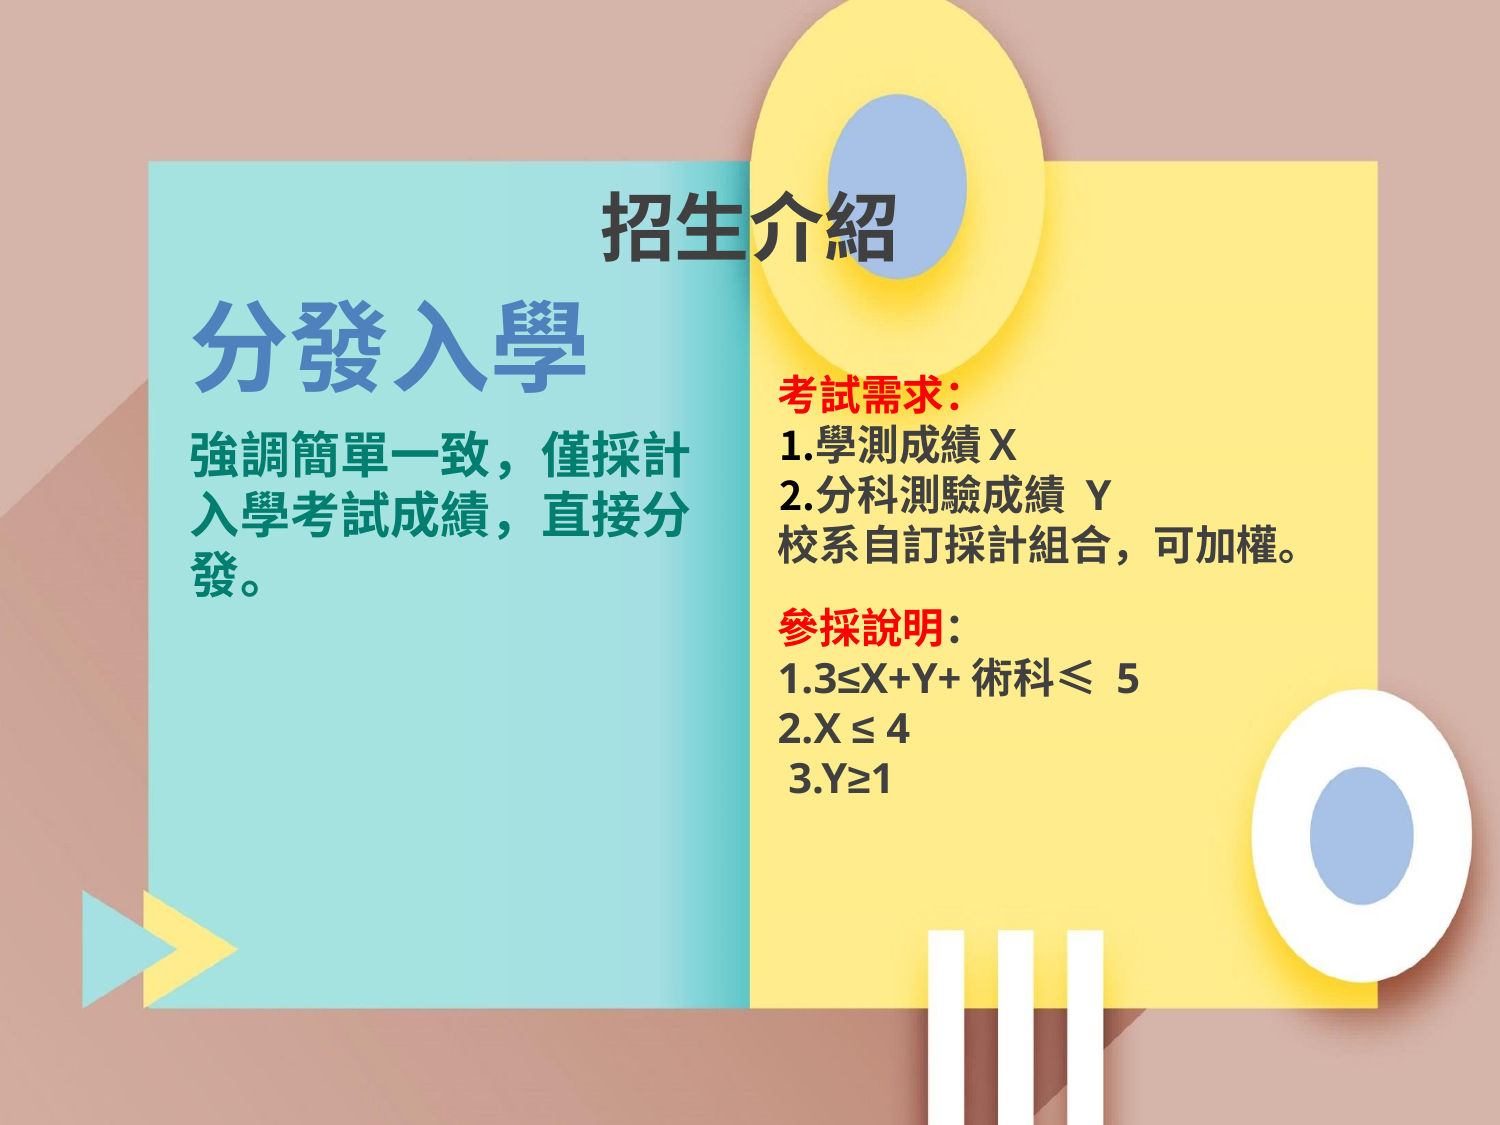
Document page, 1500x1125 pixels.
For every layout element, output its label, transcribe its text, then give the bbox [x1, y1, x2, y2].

picture [0, 0, 1500, 1125]
text_box 考試需求： 學測成績Ｘ 分科測驗成績 Y 校系自訂採計組合，可加權。 參採說明： 1.3≤X+Y+術科≤ 5 2.X ≤ 4 3.Y≥1 [775, 366, 1323, 822]
title 招生介紹 [597, 178, 903, 273]
text_box 分發入學 強調簡單一致，僅採計 入學考試成績，直接分 發。 [187, 245, 693, 606]
